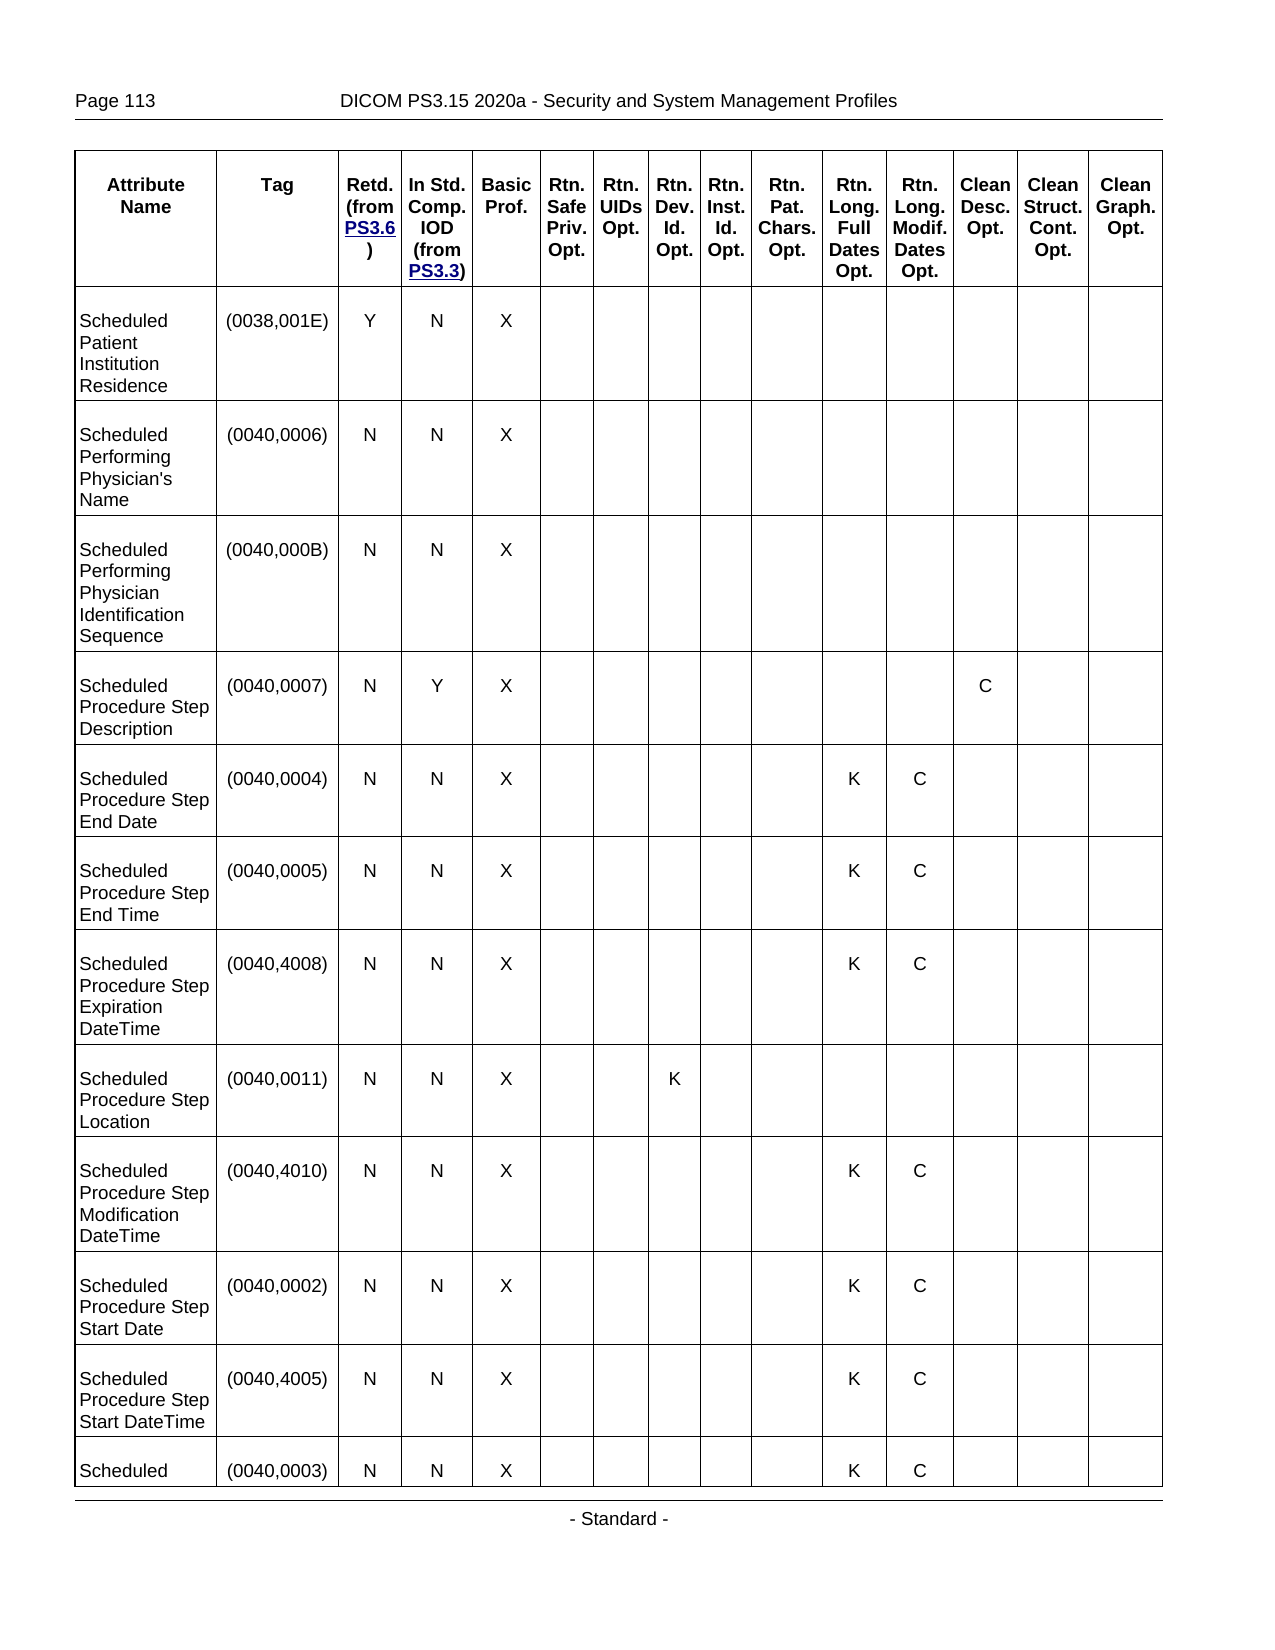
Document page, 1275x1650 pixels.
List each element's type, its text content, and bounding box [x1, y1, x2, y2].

table_cell (0040,4010) [217, 1137, 338, 1251]
table_cell [541, 1437, 593, 1486]
table_cell X [473, 745, 540, 836]
table_cell [1089, 1252, 1162, 1343]
table_cell N [402, 1345, 472, 1436]
table_cell [541, 1252, 593, 1343]
table_cell [594, 401, 648, 515]
table_cell K [823, 837, 886, 929]
table_cell N [339, 652, 401, 743]
table_cell [649, 401, 700, 515]
table_cell X [473, 1045, 540, 1136]
table_cell [541, 516, 593, 651]
table_cell [752, 1045, 822, 1136]
table_cell [541, 1137, 593, 1251]
table_cell [541, 930, 593, 1043]
table_cell [594, 930, 648, 1043]
table_cell [649, 516, 700, 651]
table_cell Scheduled Performing Physician Identification Sequence [76, 516, 216, 651]
table_cell [752, 652, 822, 743]
table_cell [649, 652, 700, 743]
table_cell [1018, 516, 1088, 651]
table_header In Std. Comp. IOD (from PS3.3) [402, 151, 472, 286]
table_cell [701, 837, 751, 929]
table_cell N [339, 1345, 401, 1436]
table_cell [701, 930, 751, 1043]
table_cell Scheduled [76, 1437, 216, 1486]
table_cell [954, 287, 1017, 400]
table_cell [752, 837, 822, 929]
table_cell X [473, 652, 540, 743]
table_cell [752, 930, 822, 1043]
table_cell [1018, 1252, 1088, 1343]
table_cell [1089, 1045, 1162, 1136]
table_cell [823, 1045, 886, 1136]
table_cell X [473, 516, 540, 651]
table_cell Scheduled Procedure Step End Date [76, 745, 216, 836]
table_cell [887, 401, 953, 515]
table_cell Scheduled Procedure Step Location [76, 1045, 216, 1136]
table_cell [752, 401, 822, 515]
table_cell N [402, 401, 472, 515]
table_cell C [954, 652, 1017, 743]
table_header Clean Graph. Opt. [1089, 151, 1162, 286]
table_cell (0040,4005) [217, 1345, 338, 1436]
table_cell [752, 1437, 822, 1486]
table_cell [594, 652, 648, 743]
table_cell [954, 1345, 1017, 1436]
table_cell N [402, 745, 472, 836]
table_header Rtn. Dev. Id. Opt. [649, 151, 700, 286]
table_cell [701, 1252, 751, 1343]
table_header Rtn. Pat. Chars. Opt. [752, 151, 822, 286]
table_cell N [402, 1137, 472, 1251]
table_cell [701, 516, 751, 651]
table_cell [594, 516, 648, 651]
table_cell C [887, 1252, 953, 1343]
table_cell Y [339, 287, 401, 400]
table_cell [541, 745, 593, 836]
table_cell [1018, 745, 1088, 836]
table_cell [954, 1137, 1017, 1251]
table_cell X [473, 1252, 540, 1343]
table_cell (0040,4008) [217, 930, 338, 1043]
table_cell [954, 930, 1017, 1043]
table_cell [649, 1437, 700, 1486]
table_cell (0040,0003) [217, 1437, 338, 1486]
table_cell C [887, 1437, 953, 1486]
table_cell [541, 837, 593, 929]
table_header Rtn. Inst. Id. Opt. [701, 151, 751, 286]
table_cell Scheduled Procedure Step End Time [76, 837, 216, 929]
table_cell Scheduled Procedure Step Expiration DateTime [76, 930, 216, 1043]
table_cell N [339, 516, 401, 651]
table_cell [1018, 837, 1088, 929]
table_cell K [823, 1437, 886, 1486]
table_cell Scheduled Procedure Step Start Date [76, 1252, 216, 1343]
table_cell [954, 745, 1017, 836]
table_header Rtn. Safe Priv. Opt. [541, 151, 593, 286]
table_cell [887, 287, 953, 400]
table_cell [954, 516, 1017, 651]
table_cell [1089, 1137, 1162, 1251]
table_cell N [339, 1045, 401, 1136]
table_cell [701, 1437, 751, 1486]
table_cell [1018, 1045, 1088, 1136]
table_cell [649, 930, 700, 1043]
table_cell K [823, 745, 886, 836]
table_cell N [339, 930, 401, 1043]
table_cell [594, 1252, 648, 1343]
table_cell X [473, 930, 540, 1043]
table_cell Scheduled Procedure Step Start DateTime [76, 1345, 216, 1436]
table_cell [1089, 837, 1162, 929]
table_cell [823, 287, 886, 400]
table_cell X [473, 1345, 540, 1436]
table_cell [649, 837, 700, 929]
table_cell N [402, 516, 472, 651]
table_cell K [823, 1137, 886, 1251]
table_cell [701, 287, 751, 400]
table_cell X [473, 1137, 540, 1251]
table_cell [649, 1137, 700, 1251]
table_header Clean Desc. Opt. [954, 151, 1017, 286]
table_cell (0040,0004) [217, 745, 338, 836]
table_cell [1018, 401, 1088, 515]
table_cell [752, 745, 822, 836]
table_cell [701, 745, 751, 836]
table_cell N [339, 1252, 401, 1343]
table_header Rtn. Long. Full Dates Opt. [823, 151, 886, 286]
table_cell K [823, 930, 886, 1043]
table_cell [541, 1345, 593, 1436]
table_cell [594, 837, 648, 929]
table_cell N [402, 837, 472, 929]
table_cell [887, 1045, 953, 1136]
table_cell [701, 652, 751, 743]
table_cell [1089, 930, 1162, 1043]
table_cell [701, 1345, 751, 1436]
table_cell [1018, 1137, 1088, 1251]
table_cell N [402, 930, 472, 1043]
table_cell C [887, 1137, 953, 1251]
table_cell N [339, 837, 401, 929]
table_cell [752, 1345, 822, 1436]
table_cell [1018, 1437, 1088, 1486]
table_cell (0040,000B) [217, 516, 338, 651]
table_cell Scheduled Patient Institution Residence [76, 287, 216, 400]
table_cell X [473, 837, 540, 929]
table_cell [1089, 516, 1162, 651]
table_cell (0038,001E) [217, 287, 338, 400]
table_cell [594, 1045, 648, 1136]
table_cell [541, 401, 593, 515]
table_header Rtn. Long. Modif. Dates Opt. [887, 151, 953, 286]
table_cell K [823, 1252, 886, 1343]
table_cell [887, 652, 953, 743]
table_cell [594, 1345, 648, 1436]
table_cell N [339, 401, 401, 515]
table_cell [649, 287, 700, 400]
table_cell [594, 287, 648, 400]
table_cell [1089, 1345, 1162, 1436]
table_cell [823, 516, 886, 651]
table_header Basic Prof. [473, 151, 540, 286]
table_cell [649, 745, 700, 836]
table_cell [954, 837, 1017, 929]
table_cell C [887, 745, 953, 836]
table_cell N [402, 1437, 472, 1486]
table_cell [752, 516, 822, 651]
table_cell N [402, 1045, 472, 1136]
table_cell Scheduled Procedure Step Description [76, 652, 216, 743]
table_cell (0040,0005) [217, 837, 338, 929]
table_cell [541, 652, 593, 743]
table_cell [1018, 930, 1088, 1043]
table_cell X [473, 287, 540, 400]
table_cell Y [402, 652, 472, 743]
table_cell Scheduled Performing Physician's Name [76, 401, 216, 515]
table_cell [541, 287, 593, 400]
table_cell N [339, 1137, 401, 1251]
table_cell C [887, 1345, 953, 1436]
table_cell [1089, 745, 1162, 836]
table_cell [1018, 652, 1088, 743]
table_cell [1089, 287, 1162, 400]
table_cell [594, 745, 648, 836]
table_cell [752, 287, 822, 400]
table_cell Scheduled Procedure Step Modification DateTime [76, 1137, 216, 1251]
table_cell [1089, 652, 1162, 743]
table_cell X [473, 401, 540, 515]
table_header Clean Struct. Cont. Opt. [1018, 151, 1088, 286]
table_cell [594, 1437, 648, 1486]
table_cell [954, 1437, 1017, 1486]
table_cell N [402, 287, 472, 400]
table_cell [649, 1252, 700, 1343]
table_header Retd. (from PS3.6) [339, 151, 401, 286]
table_header Attribute Name [76, 151, 216, 286]
table_cell [752, 1252, 822, 1343]
table_cell [823, 401, 886, 515]
table_cell C [887, 837, 953, 929]
table_cell [1089, 1437, 1162, 1486]
table_cell [701, 401, 751, 515]
table_cell (0040,0011) [217, 1045, 338, 1136]
table_cell K [649, 1045, 700, 1136]
table_cell [954, 1252, 1017, 1343]
table_cell [887, 516, 953, 651]
table_cell N [339, 745, 401, 836]
table_cell [1018, 1345, 1088, 1436]
table_cell [594, 1137, 648, 1251]
table_cell [1018, 287, 1088, 400]
table_cell [1089, 401, 1162, 515]
table_cell (0040,0002) [217, 1252, 338, 1343]
table_cell (0040,0006) [217, 401, 338, 515]
table_cell C [887, 930, 953, 1043]
table_cell X [473, 1437, 540, 1486]
table_cell [541, 1045, 593, 1136]
table_cell [701, 1137, 751, 1251]
table_cell (0040,0007) [217, 652, 338, 743]
table_cell [649, 1345, 700, 1436]
table_cell [752, 1137, 822, 1251]
table_header Tag [217, 151, 338, 286]
table_cell N [402, 1252, 472, 1343]
table_cell [701, 1045, 751, 1136]
table_cell [954, 1045, 1017, 1136]
table_cell N [339, 1437, 401, 1486]
table_cell K [823, 1345, 886, 1436]
table_cell [954, 401, 1017, 515]
table_cell [823, 652, 886, 743]
table_header Rtn. UIDs Opt. [594, 151, 648, 286]
